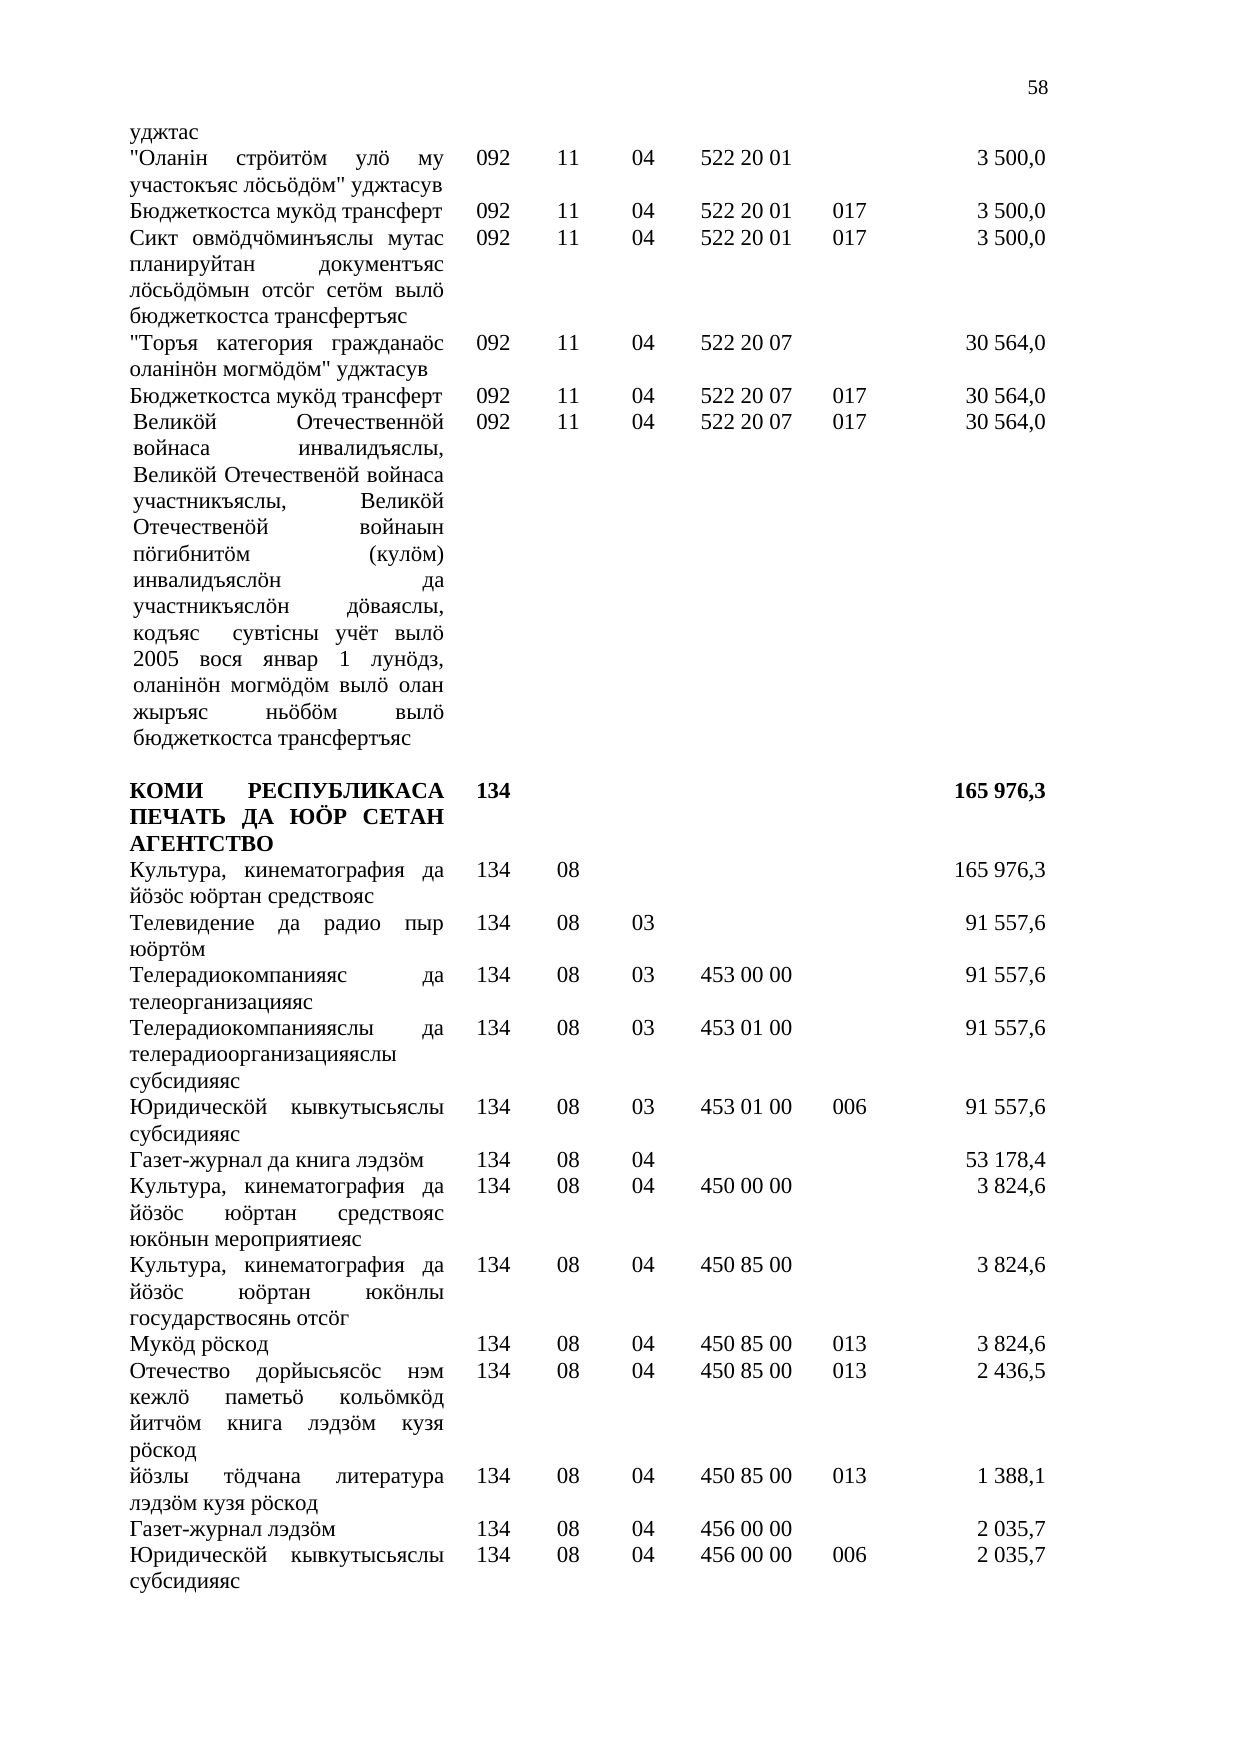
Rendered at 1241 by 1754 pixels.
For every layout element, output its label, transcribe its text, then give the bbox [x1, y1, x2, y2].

table_cell 450 85 00 [681, 1251, 812, 1330]
table_cell [1057, 1462, 1113, 1515]
table_cell 04 [606, 408, 681, 751]
table_cell [1057, 224, 1113, 329]
table_cell 450 85 00 [681, 1357, 812, 1462]
table_cell 08 [531, 1146, 606, 1172]
table_cell [812, 1515, 887, 1541]
table_cell [812, 856, 887, 909]
table_cell [1057, 961, 1113, 1014]
table_cell [812, 909, 887, 961]
table_cell [1057, 1515, 1113, 1541]
table_cell 017 [812, 197, 887, 223]
table_cell 3 824,6 [887, 1330, 1057, 1357]
table_cell [812, 1251, 887, 1330]
table_cell [606, 118, 681, 144]
table_cell 3 824,6 [887, 1251, 1057, 1330]
table_cell 08 [531, 1462, 606, 1515]
table_cell [456, 118, 531, 144]
table_cell Культура, кинематография да йöзöс юöртан средствояс [118, 856, 456, 909]
table_cell [531, 118, 606, 144]
table_cell 013 [812, 1330, 887, 1357]
table_cell [681, 1146, 812, 1172]
table_cell [1057, 1093, 1113, 1146]
table_cell "Оланін стрöитöм улö му участокъяс лöсьöдöм" уджтасув [118, 145, 456, 197]
table_cell 2 436,5 [887, 1357, 1057, 1462]
table_cell 30 564,0 [887, 329, 1057, 382]
table_cell [1057, 145, 1113, 197]
table_cell 08 [531, 1515, 606, 1541]
table_cell 134 [456, 1462, 531, 1515]
table_cell 522 20 07 [681, 382, 812, 408]
table_cell [1057, 909, 1113, 961]
table_cell 013 [812, 1462, 887, 1515]
table_cell 134 [456, 1146, 531, 1172]
table_cell [1057, 1357, 1113, 1462]
table_cell 2 035,7 [887, 1541, 1057, 1594]
table_cell уджтас [118, 118, 456, 144]
table_cell 453 01 00 [681, 1014, 812, 1093]
table_cell [812, 961, 887, 1014]
table_cell Великöй Отечественнöй войнаса инвалидъяслы, Великöй Отечественöй войнаса участникъяслы, Великöй Отечественöй войнаын пöгибнитöм (кулöм) инвалидъяслöн да участникъяслöн дöваяслы, кодъяс сувтісны учёт вылö 2005 вося январ 1 лунöдз, оланінöн могмöдöм вылö олан жыръяс ньöбöм вылö бюджеткостса трансфертъяс [118, 408, 456, 751]
table_cell 134 [456, 1014, 531, 1093]
table_cell 03 [606, 1014, 681, 1093]
table_cell 11 [531, 408, 606, 751]
table_cell Культура, кинематография да йöзöс юöртан средствояс юкöнын мероприятиеяс [118, 1172, 456, 1251]
table_cell [812, 118, 887, 144]
table_cell 134 [456, 961, 531, 1014]
table_cell 092 [456, 224, 531, 329]
table_cell [1057, 751, 1113, 777]
table_cell [1057, 1146, 1113, 1172]
table_cell 522 20 07 [681, 329, 812, 382]
table_cell 04 [606, 382, 681, 408]
table_cell Бюджеткостса мукöд трансферт [118, 197, 456, 223]
table_cell 456 00 00 [681, 1515, 812, 1541]
table_cell 522 20 01 [681, 224, 812, 329]
table_cell 453 00 00 [681, 961, 812, 1014]
table_cell 04 [606, 1330, 681, 1357]
table_cell 165 976,3 [887, 856, 1057, 909]
table_cell 134 [456, 1330, 531, 1357]
table_cell 3 500,0 [887, 197, 1057, 223]
table_cell 165 976,3 [887, 777, 1057, 856]
table_cell 092 [456, 145, 531, 197]
table_cell 03 [606, 1093, 681, 1146]
table_cell 017 [812, 382, 887, 408]
table_cell 450 00 00 [681, 1172, 812, 1251]
table_cell Газет-журнал да книга лэдзöм [118, 1146, 456, 1172]
table_cell 08 [531, 1357, 606, 1462]
table_cell 04 [606, 1357, 681, 1462]
table_cell 91 557,6 [887, 1014, 1057, 1093]
table_cell [1057, 329, 1113, 382]
table_cell 017 [812, 408, 887, 751]
table_cell Юридическöй кывкутысьяслы субсидияяс [118, 1541, 456, 1594]
table_cell 04 [606, 1251, 681, 1330]
table_cell 04 [606, 1462, 681, 1515]
table_cell 522 20 07 [681, 408, 812, 751]
table_cell 08 [531, 856, 606, 909]
table_cell 08 [531, 1014, 606, 1093]
table_cell [812, 751, 887, 777]
table_cell Юридическöй кывкутысьяслы субсидияяс [118, 1093, 456, 1146]
table_cell 04 [606, 1541, 681, 1594]
table_cell [1057, 1251, 1113, 1330]
table_cell 2 035,7 [887, 1515, 1057, 1541]
table_cell 3 500,0 [887, 224, 1057, 329]
table_cell 450 85 00 [681, 1330, 812, 1357]
table_cell [812, 329, 887, 382]
table_cell 092 [456, 408, 531, 751]
table_cell 08 [531, 1330, 606, 1357]
table_cell [887, 118, 1057, 144]
table_cell 11 [531, 145, 606, 197]
table_cell Культура, кинематография да йöзöс юöртан юкöнлы государствосянь отсöг [118, 1251, 456, 1330]
table_cell 006 [812, 1093, 887, 1146]
table_cell 092 [456, 329, 531, 382]
table_cell 017 [812, 224, 887, 329]
table_cell 04 [606, 1515, 681, 1541]
table_cell [531, 777, 606, 856]
table_cell 134 [456, 1357, 531, 1462]
table_cell 453 01 00 [681, 1093, 812, 1146]
table_cell [681, 751, 812, 777]
table_cell [118, 751, 456, 777]
table_cell 04 [606, 224, 681, 329]
table_cell КОМИ РЕСПУБЛИКАСА ПЕЧАТЬ ДА ЮÖР СЕТАН АГЕНТСТВО [118, 777, 456, 856]
table_cell [1057, 382, 1113, 408]
table_cell Бюджеткостса мукöд трансферт [118, 382, 456, 408]
table_cell [1057, 118, 1113, 144]
table_cell [606, 856, 681, 909]
table_cell 08 [531, 1093, 606, 1146]
table_cell [812, 777, 887, 856]
table_cell [812, 1172, 887, 1251]
table_cell 134 [456, 1251, 531, 1330]
table_cell 11 [531, 224, 606, 329]
table_cell 1 388,1 [887, 1462, 1057, 1515]
table_cell 08 [531, 909, 606, 961]
table_cell [681, 777, 812, 856]
table_cell [1057, 197, 1113, 223]
table_cell [681, 856, 812, 909]
table_cell 08 [531, 1251, 606, 1330]
table_cell 03 [606, 961, 681, 1014]
table_cell 91 557,6 [887, 961, 1057, 1014]
table_cell 3 824,6 [887, 1172, 1057, 1251]
table_cell [812, 145, 887, 197]
table_cell 092 [456, 197, 531, 223]
table_cell 134 [456, 1172, 531, 1251]
table_cell [1057, 1014, 1113, 1093]
table_cell Сикт овмöдчöминъяслы мутас планируйтан документъяс лöсьöдöмын отсöг сетöм вылö бюджеткостса трансфертъяс [118, 224, 456, 329]
table_cell 04 [606, 197, 681, 223]
table_cell 03 [606, 909, 681, 961]
table_cell 522 20 01 [681, 145, 812, 197]
table_cell 092 [456, 382, 531, 408]
table_cell 91 557,6 [887, 1093, 1057, 1146]
table_cell 134 [456, 777, 531, 856]
table_cell Газет-журнал лэдзöм [118, 1515, 456, 1541]
table_cell 11 [531, 329, 606, 382]
table_cell 456 00 00 [681, 1541, 812, 1594]
table_cell "Торъя категория гражданаöс оланінöн могмöдöм" уджтасув [118, 329, 456, 382]
table_cell 08 [531, 1541, 606, 1594]
table_cell 134 [456, 856, 531, 909]
table_cell [1057, 1541, 1113, 1594]
table_cell Телерадиокомпанияяслы да телерадиоорганизацияяслы субсидияяс [118, 1014, 456, 1093]
table_cell [456, 751, 531, 777]
table_cell 53 178,4 [887, 1146, 1057, 1172]
table_cell Мукöд рöскод [118, 1330, 456, 1357]
table_cell [1057, 408, 1113, 751]
table_cell [887, 751, 1057, 777]
table_cell [681, 909, 812, 961]
table_cell [606, 777, 681, 856]
table_cell Отечество дорйысьясöс нэм кежлö паметьö кольöмкöд йитчöм книга лэдзöм кузя рöскод [118, 1357, 456, 1462]
table_cell Телевидение да радио пыр юöртöм [118, 909, 456, 961]
table_cell 134 [456, 1541, 531, 1594]
table_cell 450 85 00 [681, 1462, 812, 1515]
table_cell [681, 118, 812, 144]
table_cell 30 564,0 [887, 382, 1057, 408]
table_cell 134 [456, 1515, 531, 1541]
table_cell 04 [606, 1146, 681, 1172]
table_cell 08 [531, 1172, 606, 1251]
table_cell 134 [456, 1093, 531, 1146]
table_cell 91 557,6 [887, 909, 1057, 961]
table_cell 08 [531, 961, 606, 1014]
table_cell 134 [456, 909, 531, 961]
table_cell Телерадиокомпанияяс да телеорганизацияяс [118, 961, 456, 1014]
table_cell 3 500,0 [887, 145, 1057, 197]
table_cell [1057, 1330, 1113, 1357]
table_cell [1057, 856, 1113, 909]
table_cell 11 [531, 197, 606, 223]
table_cell 30 564,0 [887, 408, 1057, 751]
table_cell 11 [531, 382, 606, 408]
table_cell 006 [812, 1541, 887, 1594]
table_cell 04 [606, 329, 681, 382]
table_cell [531, 751, 606, 777]
table_cell 522 20 01 [681, 197, 812, 223]
table_cell 013 [812, 1357, 887, 1462]
table_cell 04 [606, 1172, 681, 1251]
table_cell йöзлы тöдчана литература лэдзöм кузя рöскод [118, 1462, 456, 1515]
table_cell [1057, 1172, 1113, 1251]
table_cell [812, 1146, 887, 1172]
table_cell [1057, 777, 1113, 856]
table_cell [606, 751, 681, 777]
table_cell 04 [606, 145, 681, 197]
table_cell [812, 1014, 887, 1093]
